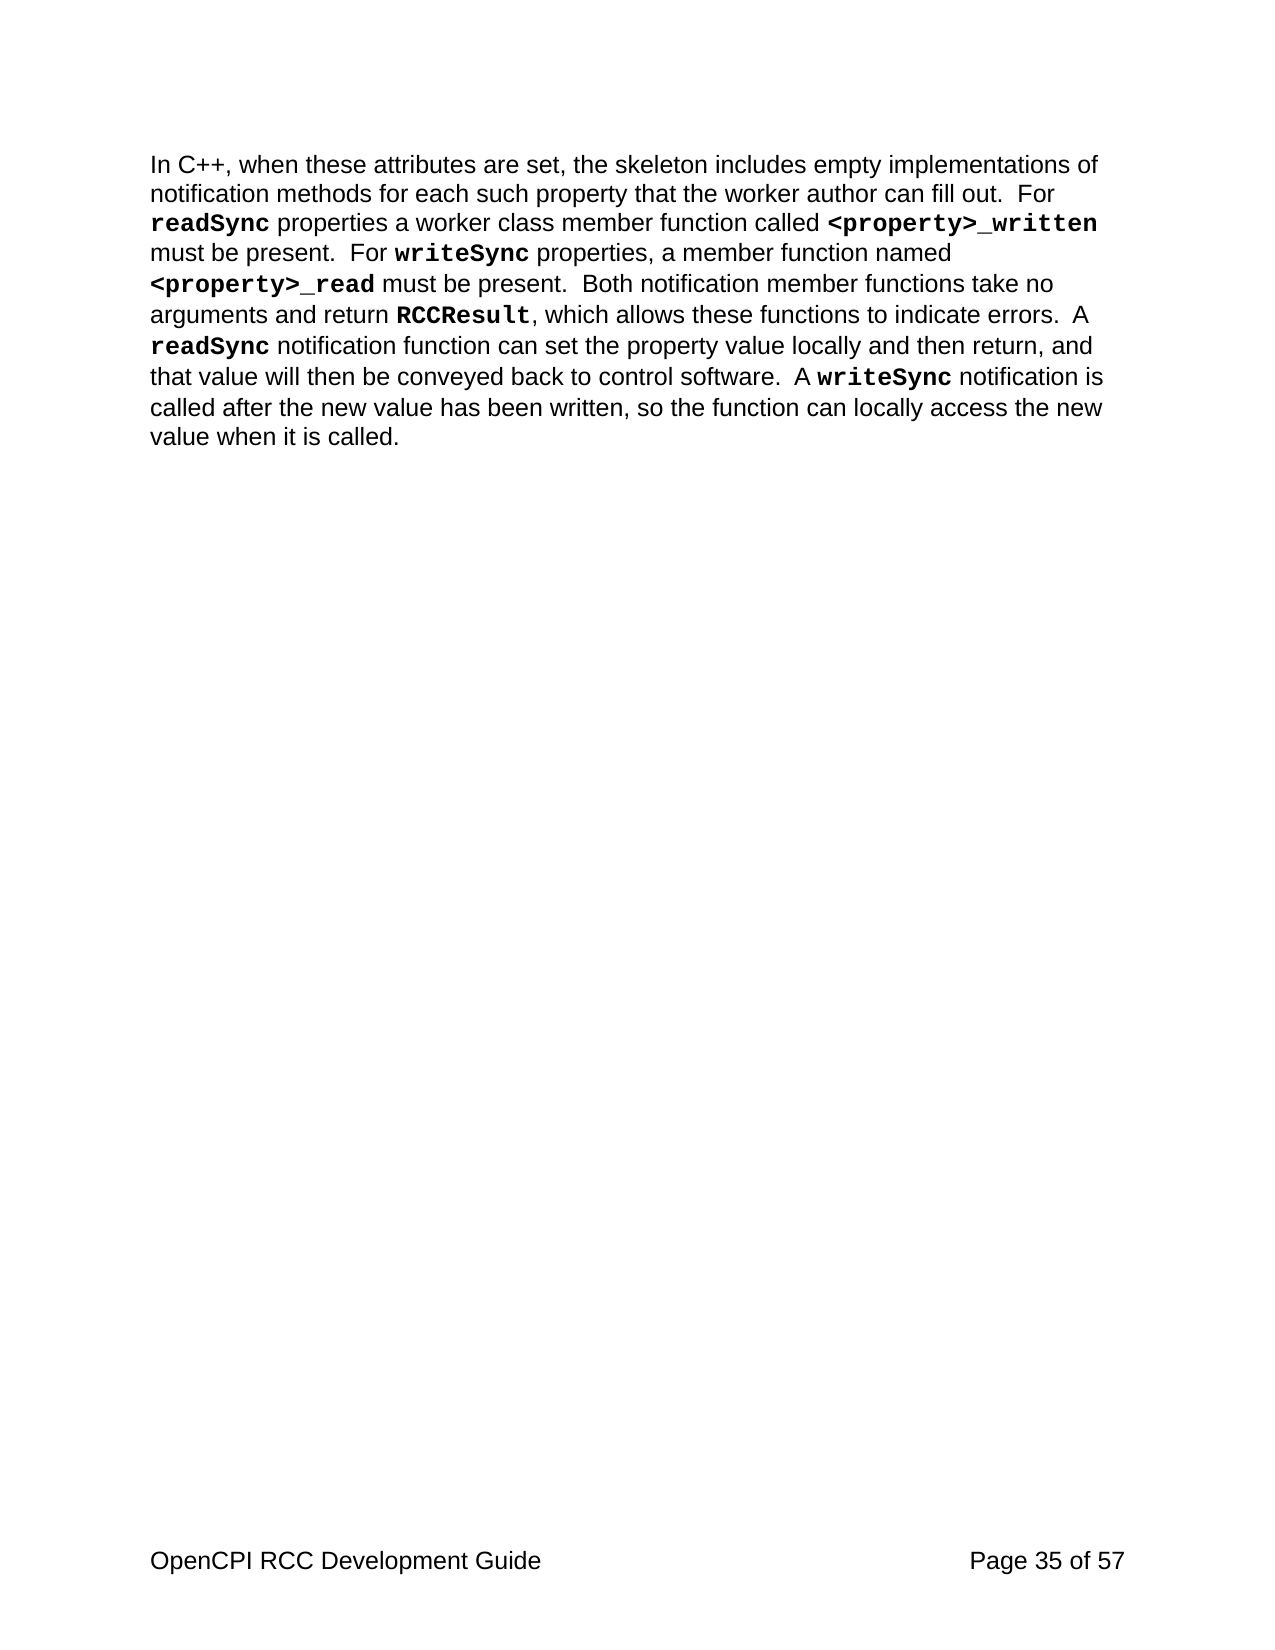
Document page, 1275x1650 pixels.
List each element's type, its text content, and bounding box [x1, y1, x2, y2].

text In C++, when these attributes are set, the skeleton includes empty implementations of notification methods for each such property that the worker author can fill out. For readSync properties a worker class member function called <property>_written must be present. For writeSync properties, a member function named <property>_read must be present. Both notification member functions take no arguments and return RCCResult, which allows these functions to indicate errors. A readSync notification function can set the property value locally and then return, and that value will then be conveyed back to control software. A writeSync notification is called after the new value has been written, so the function can locally access the new value when it is called. [150, 150, 1125, 451]
